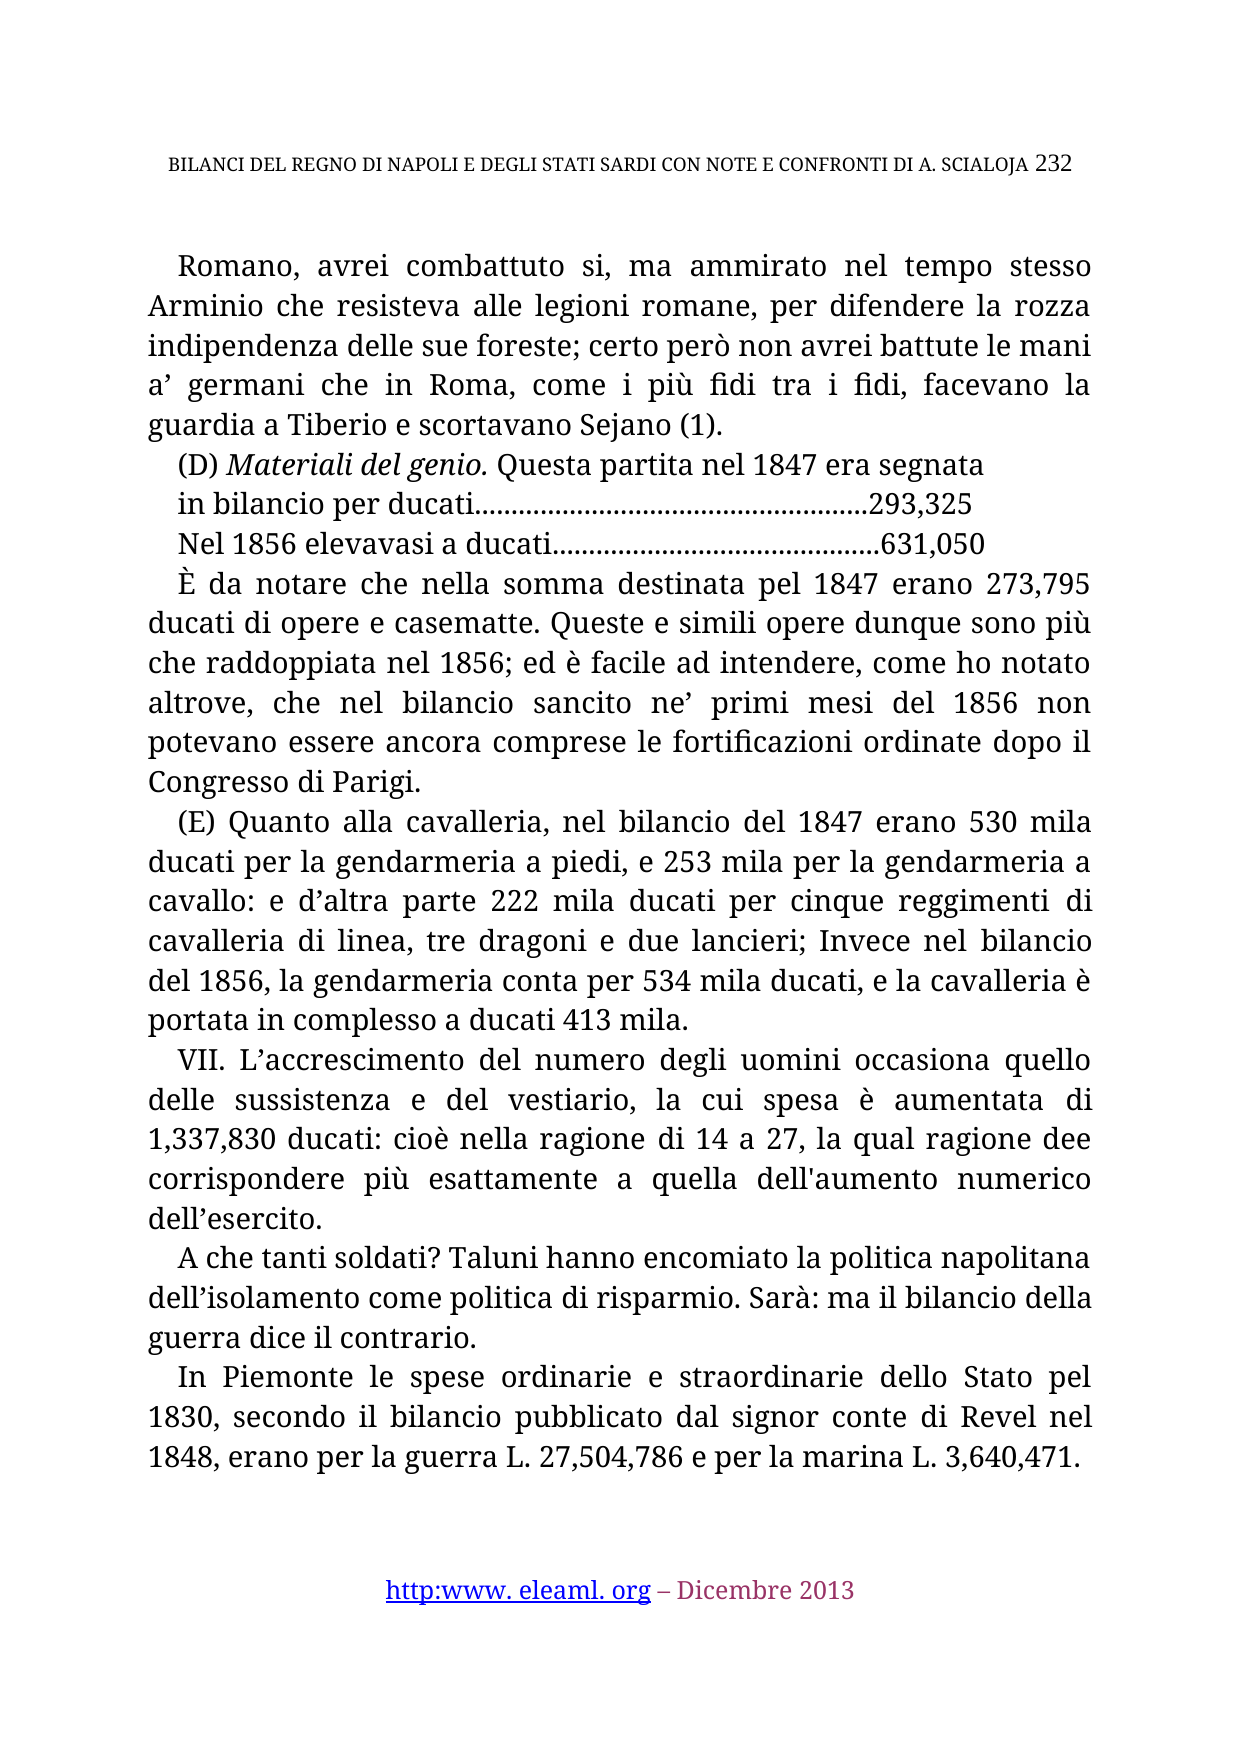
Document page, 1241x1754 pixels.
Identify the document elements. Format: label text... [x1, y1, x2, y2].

text Romano, avrei combattuto si, ma ammirato nel tempo stesso Arminio che resisteva alle legioni romane, per difendere la rozza indipendenza delle sue foreste; certo però non avrei battute le mani a’ germani che in Roma, come i più fidi tra i fidi, facevano la guardia a Tiberio e scortavano Sejano (1). [148, 246, 1093, 444]
text Nel 1856 elevavasi a ducati.............................................631,050 [148, 523, 1093, 563]
text In Piemonte le spese ordinarie e straordinarie dello Stato pel 1830, secondo il bilancio pubblicato dal signor conte di Revel nel 1848, erano per la guerra L. 27,504,786 e per la marina L. 3,640,471. [148, 1357, 1093, 1476]
text (D) Materiali del genio. Questa partita nel 1847 era segnata [148, 444, 1093, 484]
text (E) Quanto alla cavalleria, nel bilancio del 1847 erano 530 mila ducati per la gendarmeria a piedi, e 253 mila per la gendarmeria a cavallo: e d’altra parte 222 mila ducati per cinque reggimenti di cavalleria di linea, tre dragoni e due lancieri; Invece nel bilancio del 1856, la gendarmeria conta per 534 mila ducati, e la cavalleria è portata in complesso a ducati 413 mila. [148, 801, 1093, 1039]
text in bilancio per ducati......................................................293,325 [148, 484, 1093, 523]
text È da notare che nella somma destinata pel 1847 erano 273,795 ducati di opere e casematte. Queste e simili opere dunque sono più che raddoppiata nel 1856; ed è facile ad intendere, come ho notato altrove, che nel bilancio sancito ne’ primi mesi del 1856 non potevano essere ancora comprese le fortificazioni ordinate dopo il Congresso di Parigi. [148, 563, 1093, 801]
text A che tanti soldati? Taluni hanno encomiato la politica napolitana dell’isolamento come politica di risparmio. Sarà: ma il bilancio della guerra dice il contrario. [148, 1238, 1093, 1357]
text VII. L’accrescimento del numero degli uomini occasiona quello delle sussistenza e del vestiario, la cui spesa è aumentata di 1,337,830 ducati: cioè nella ragione di 14 a 27, la qual ragione dee corrispondere più esattamente a quella dell'aumento numerico dell’esercito. [148, 1039, 1093, 1238]
